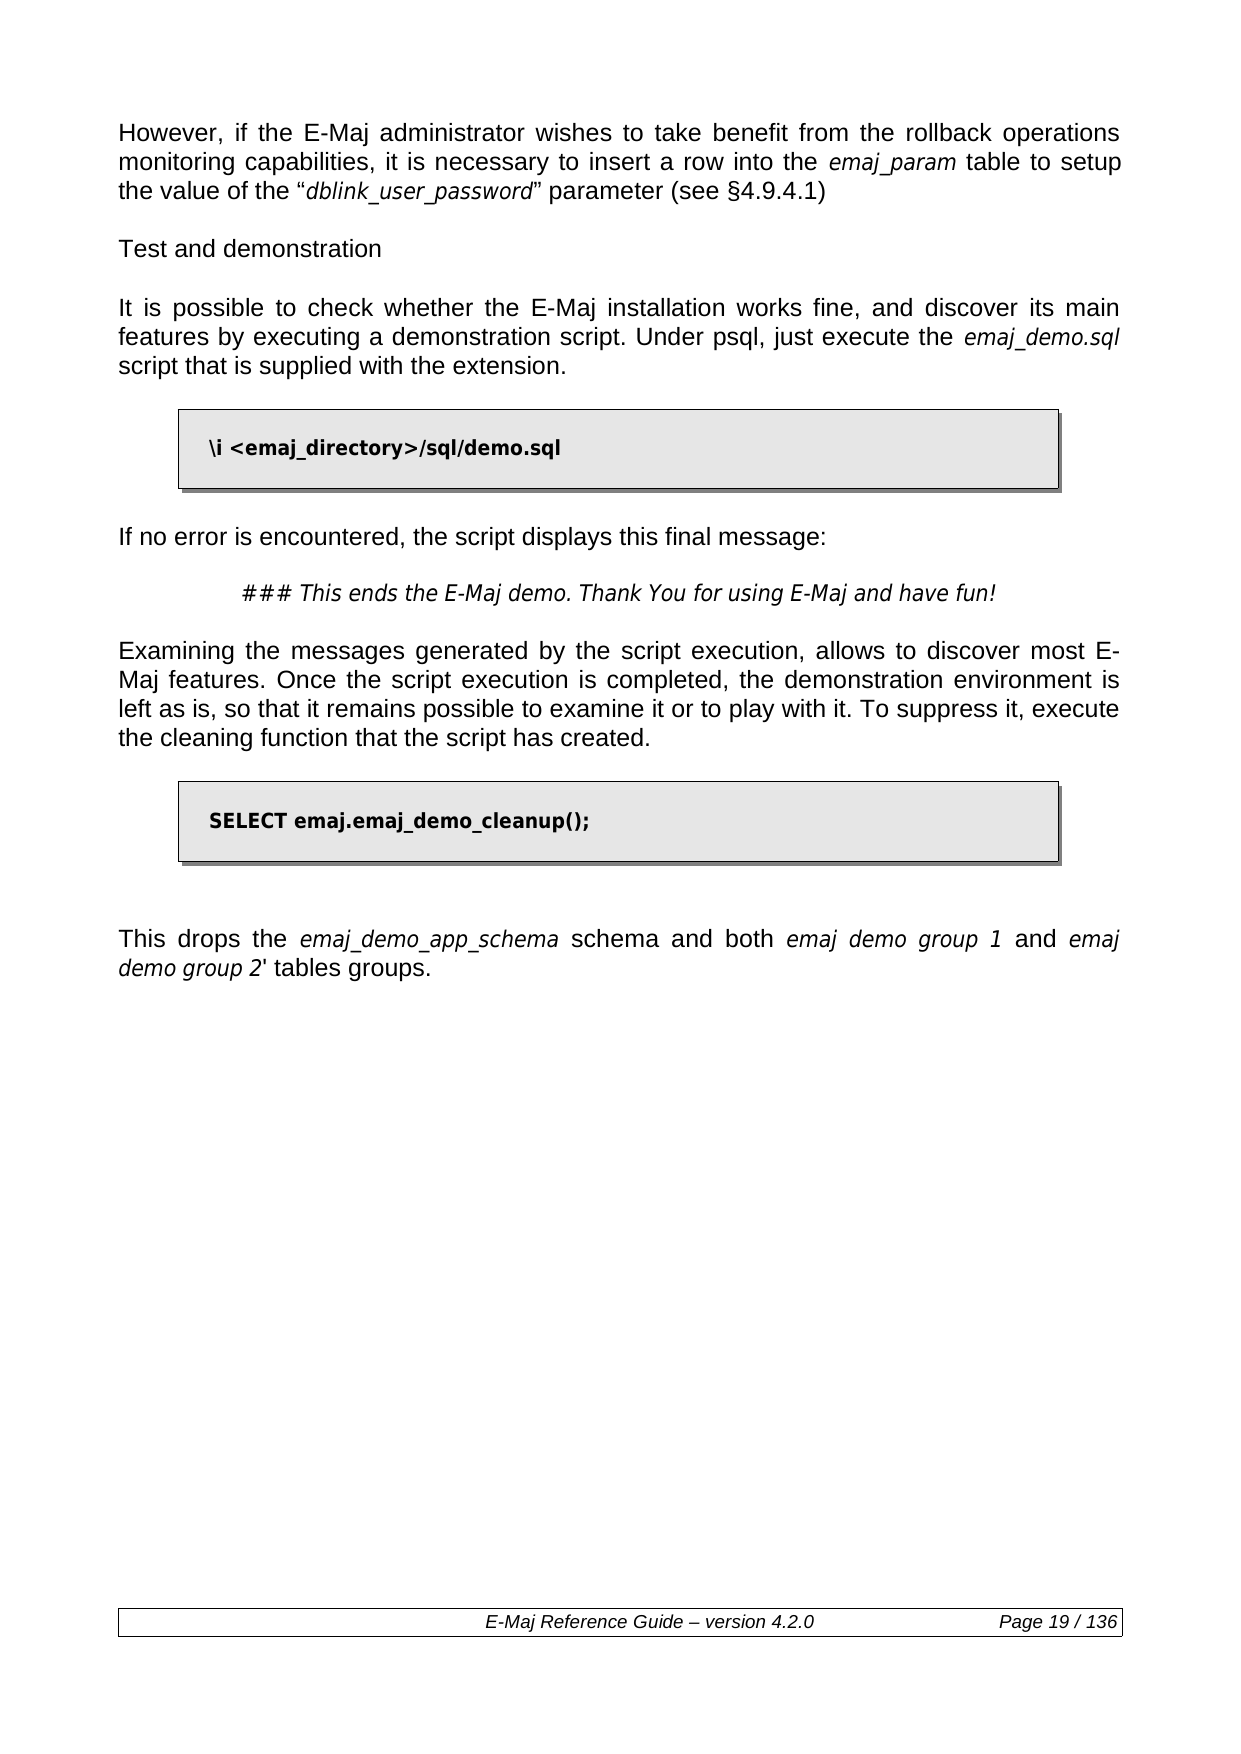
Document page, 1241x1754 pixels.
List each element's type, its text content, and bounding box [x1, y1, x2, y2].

text ### This ends the E-Maj demo. Thank You for using E-Maj and have fun! [118, 580, 1122, 607]
text Test and demonstration [118, 234, 1122, 263]
text Examining the messages generated by the script execution, allows to discover most E-Maj features. Once the script execution is completed, the demonstration environment is left as is, so that it remains possible to examine it or to play with it. To suppress it, execute the cleaning function that the script has created. [118, 636, 1122, 752]
text If no error is encountered, the script displays this final message: [118, 522, 1122, 551]
text However, if the E-Maj administrator wishes to take benefit from the rollback operations monitoring capabilities, it is necessary to insert a row into the emaj_param table to setup the value of the “dblink_user_password” parameter (see §4.9.4.1) [118, 118, 1122, 205]
text \i <emaj_directory>/sql/demo.sql [179, 433, 1058, 458]
text This drops the emaj_demo_app_schema schema and both emaj demo group 1 and emaj demo group 2' tables groups. [118, 924, 1122, 982]
text SELECT emaj.emaj_demo_cleanup(); [179, 806, 1058, 830]
text It is possible to check whether the E-Maj installation works fine, and discover its main features by executing a demonstration script. Under psql, just execute the emaj_demo.sql script that is supplied with the extension. [118, 292, 1122, 380]
